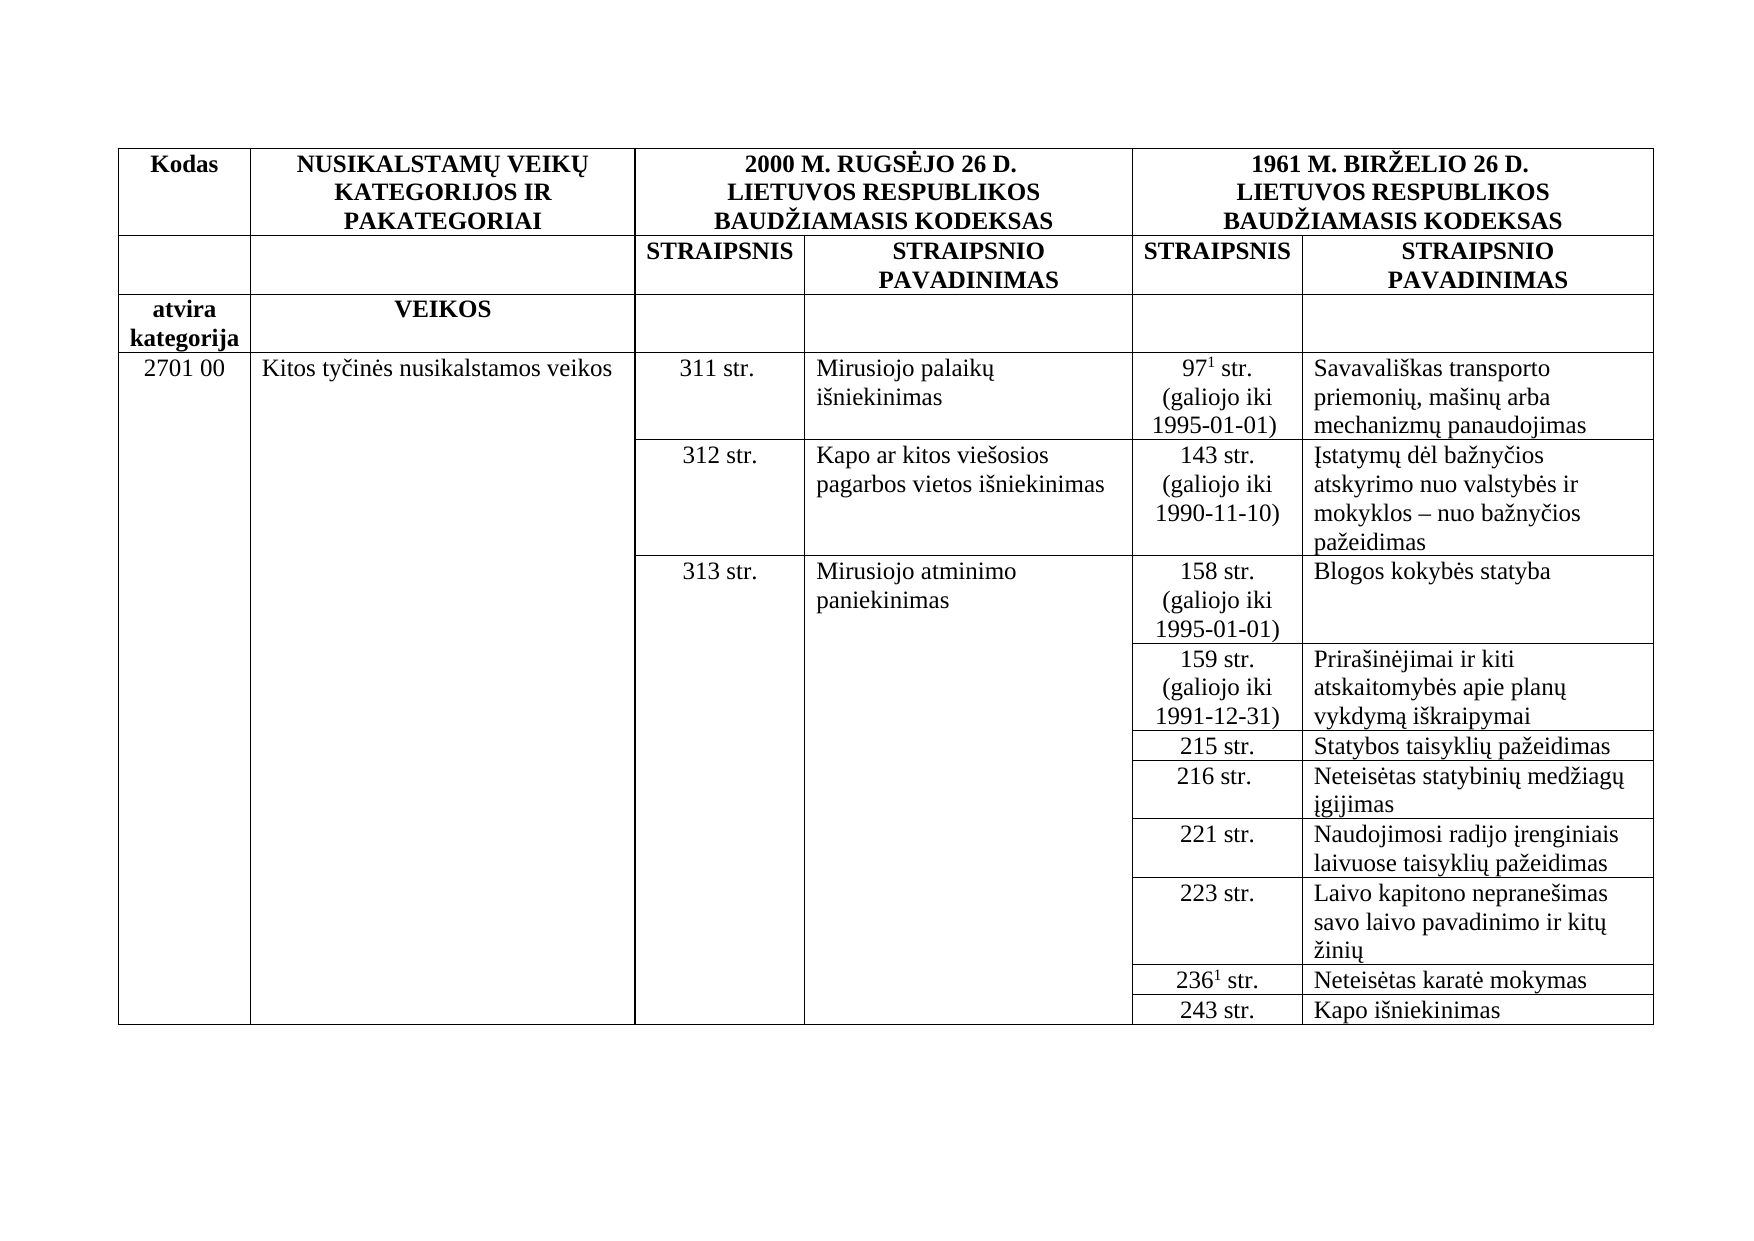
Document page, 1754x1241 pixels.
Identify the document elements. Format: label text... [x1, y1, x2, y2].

table_cell 313 str. [636, 556, 804, 1024]
table_cell 971 str. (galiojo iki 1995-01-01) [1133, 353, 1302, 439]
table_header Kodas [119, 149, 250, 235]
table_cell STRAIPSNIS [1133, 236, 1302, 293]
table_header NUSIKALSTAMŲ VEIKŲ KATEGORIJOS IR PAKATEGORIAI [251, 149, 634, 235]
table_cell 2361 str. [1133, 965, 1302, 994]
table_cell [119, 236, 250, 293]
table_cell Statybos taisyklių pažeidimas [1303, 731, 1653, 760]
table_cell 159 str. (galiojo iki 1991-12-31) [1133, 644, 1302, 730]
table_cell [251, 236, 634, 293]
table_cell Neteisėtas karatė mokymas [1303, 965, 1653, 994]
table_cell STRAIPSNIO PAVADINIMAS [805, 236, 1132, 293]
table_cell - [636, 295, 804, 352]
table_cell Naudojimosi radijo įrenginiais laivuose taisyklių pažeidimas [1303, 819, 1653, 877]
table_cell Prirašinėjimai ir kiti atskaitomybės apie planų vykdymą iškraipymai [1303, 644, 1653, 730]
table_header 2000 M. RUGSĖJO 26 D. LIETUVOS RESPUBLIKOS BAUDŽIAMASIS KODEKSAS [636, 149, 1132, 235]
table_cell Laivo kapitono nepranešimas savo laivo pavadinimo ir kitų žinių [1303, 878, 1653, 964]
table_cell Neteisėtas statybinių medžiagų įgijimas [1303, 761, 1653, 818]
table_cell STRAIPSNIO PAVADINIMAS [1303, 236, 1653, 293]
table_cell - [1133, 295, 1302, 352]
table_cell 223 str. [1133, 878, 1302, 964]
table_cell 243 str. [1133, 995, 1302, 1024]
table_cell 143 str. (galiojo iki 1990-11-10) [1133, 440, 1302, 555]
table_cell 311 str. [636, 353, 804, 439]
table_cell VEIKOS [251, 295, 634, 352]
table_cell 216 str. [1133, 761, 1302, 818]
table_cell 158 str. (galiojo iki 1995-01-01) [1133, 556, 1302, 643]
table_cell 221 str. [1133, 819, 1302, 877]
table_cell STRAIPSNIS [636, 236, 804, 293]
table_cell atvira kategorija [119, 295, 250, 352]
table_cell Savavališkas transporto priemonių, mašinų arba mechanizmų panaudojimas [1303, 353, 1653, 439]
table_header 1961 M. BIRŽELIO 26 D. LIETUVOS RESPUBLIKOS BAUDŽIAMASIS KODEKSAS [1133, 149, 1653, 235]
table_cell Mirusiojo atminimo paniekinimas [805, 556, 1132, 1024]
table_cell - [1303, 295, 1653, 352]
table_cell Kitos tyčinės nusikalstamos veikos [251, 353, 634, 1024]
table_cell 215 str. [1133, 731, 1302, 760]
table_cell Mirusiojo palaikų išniekinimas [805, 353, 1132, 439]
table_cell Kapo ar kitos viešosios pagarbos vietos išniekinimas [805, 440, 1132, 555]
table_cell - [805, 295, 1132, 352]
table_cell 312 str. [636, 440, 804, 555]
table_cell 2701 00 [119, 353, 250, 1024]
table_cell Blogos kokybės statyba [1303, 556, 1653, 643]
table_cell Kapo išniekinimas [1303, 995, 1653, 1024]
table_cell Įstatymų dėl bažnyčios atskyrimo nuo valstybės ir mokyklos – nuo bažnyčios pažeidimas [1303, 440, 1653, 555]
